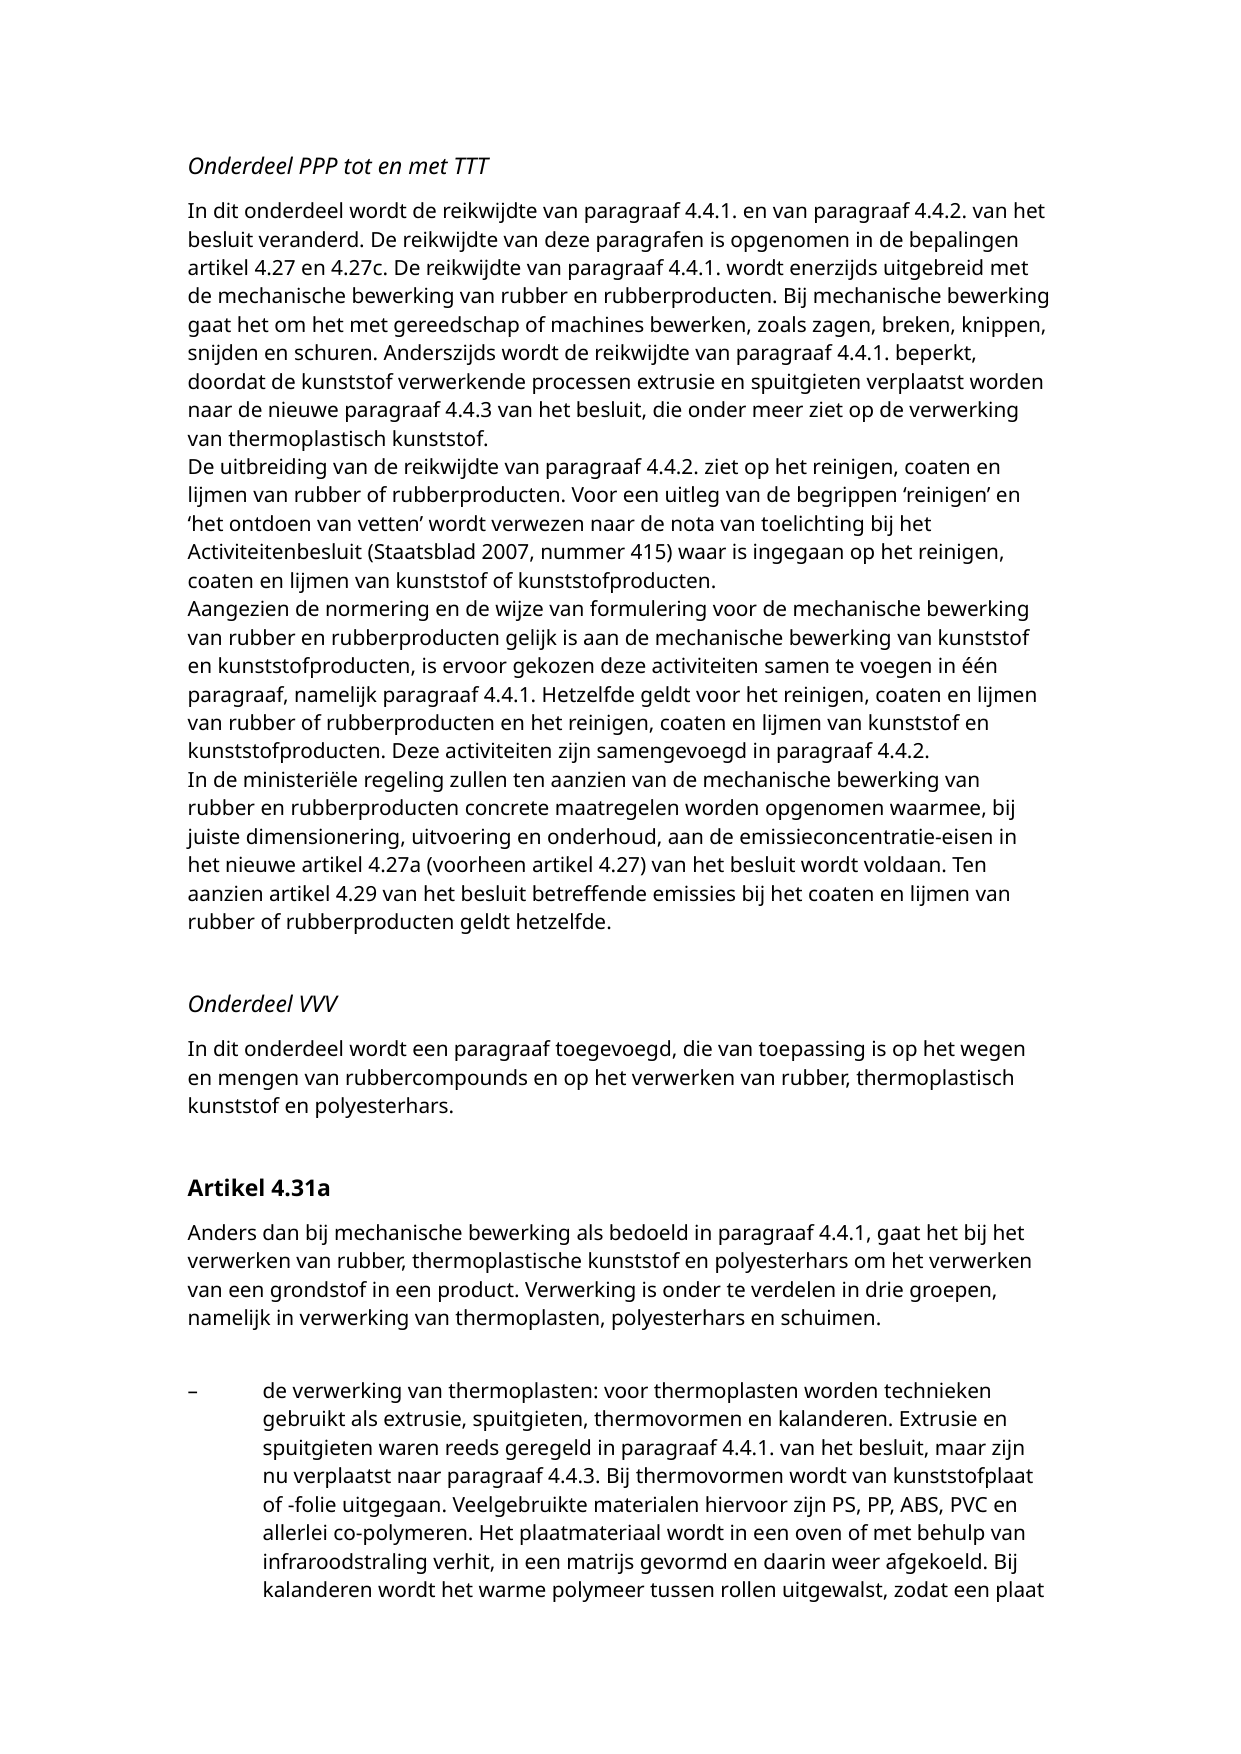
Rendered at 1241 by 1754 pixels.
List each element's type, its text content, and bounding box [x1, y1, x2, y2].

text De uitbreiding van de reikwijdte van paragraaf 4.4.2. ziet op het reinigen, coaten en lijmen van rubber of rubberproducten. Voor een uitleg van de begrippen ‘reinigen’ en ‘het ontdoen van vetten’ wordt verwezen naar de nota van toelichting bij het Activiteitenbesluit (Staatsblad 2007, nummer 415) waar is ingegaan op het reinigen, coaten en lijmen van kunststof of kunststofproducten. [187, 452, 1053, 594]
text Anders dan bij mechanische bewerking als bedoeld in paragraaf 4.4.1, gaat het bij het verwerken van rubber, thermoplastische kunststof en polyesterhars om het verwerken van een grondstof in een product. Verwerking is onder te verdelen in drie groepen, namelijk in verwerking van thermoplasten, polyesterhars en schuimen. [187, 1218, 1053, 1332]
text Aangezien de normering en de wijze van formulering voor de mechanische bewerking van rubber en rubberproducten gelijk is aan de mechanische bewerking van kunststof en kunststofproducten, is ervoor gekozen deze activiteiten samen te voegen in één paragraaf, namelijk paragraaf 4.4.1. Hetzelfde geldt voor het reinigen, coaten en lijmen van rubber of rubberproducten en het reinigen, coaten en lijmen van kunststof en kunststofproducten. Deze activiteiten zijn samengevoegd in paragraaf 4.4.2. [187, 594, 1053, 765]
text In de ministeriële regeling zullen ten aanzien van de mechanische bewerking van rubber en rubberproducten concrete maatregelen worden opgenomen waarmee, bij juiste dimensionering, uitvoering en onderhoud, aan de emissieconcentratie-eisen in het nieuwe artikel 4.27a (voorheen artikel 4.27) van het besluit wordt voldaan. Ten aanzien artikel 4.29 van het besluit betreffende emissies bij het coaten en lijmen van rubber of rubberproducten geldt hetzelfde. [187, 765, 1053, 936]
subtitle Onderdeel PPP tot en met TTT [187, 150, 1053, 181]
subtitle Artikel 4.31a [187, 1172, 1053, 1203]
list de verwerking van thermoplasten: voor thermoplasten worden technieken gebruikt als extrusie, spuitgieten, thermovormen en kalanderen. Extrusie en spuitgieten waren reeds geregeld in paragraaf 4.4.1. van het besluit, maar zijn nu verplaatst naar paragraaf 4.4.3. Bij thermovormen wordt van kunststofplaat of -folie uitgegaan. Veelgebruikte materialen hiervoor zijn PS, PP, ABS, PVC en allerlei co-polymeren. Het plaatmateriaal wordt in een oven of met behulp van infraroodstraling verhit, in een matrijs gevormd en daarin weer afgekoeld. Bij kalanderen wordt het warme polymeer tussen rollen uitgewalst, zodat een plaat [187, 1376, 1053, 1604]
subtitle Onderdeel VVV [187, 988, 1053, 1019]
text In dit onderdeel wordt een paragraaf toegevoegd, die van toepassing is op het wegen en mengen van rubbercompounds en op het verwerken van rubber, thermoplastisch kunststof en polyesterhars. [187, 1034, 1053, 1120]
text In dit onderdeel wordt de reikwijdte van paragraaf 4.4.1. en van paragraaf 4.4.2. van het besluit veranderd. De reikwijdte van deze paragrafen is opgenomen in de bepalingen artikel 4.27 en 4.27c. De reikwijdte van paragraaf 4.4.1. wordt enerzijds uitgebreid met de mechanische bewerking van rubber en rubberproducten. Bij mechanische bewerking gaat het om het met gereedschap of machines bewerken, zoals zagen, breken, knippen, snijden en schuren. Anderszijds wordt de reikwijdte van paragraaf 4.4.1. beperkt, doordat de kunststof verwerkende processen extrusie en spuitgieten verplaatst worden naar de nieuwe paragraaf 4.4.3 van het besluit, die onder meer ziet op de verwerking van thermoplastisch kunststof. [187, 196, 1053, 452]
